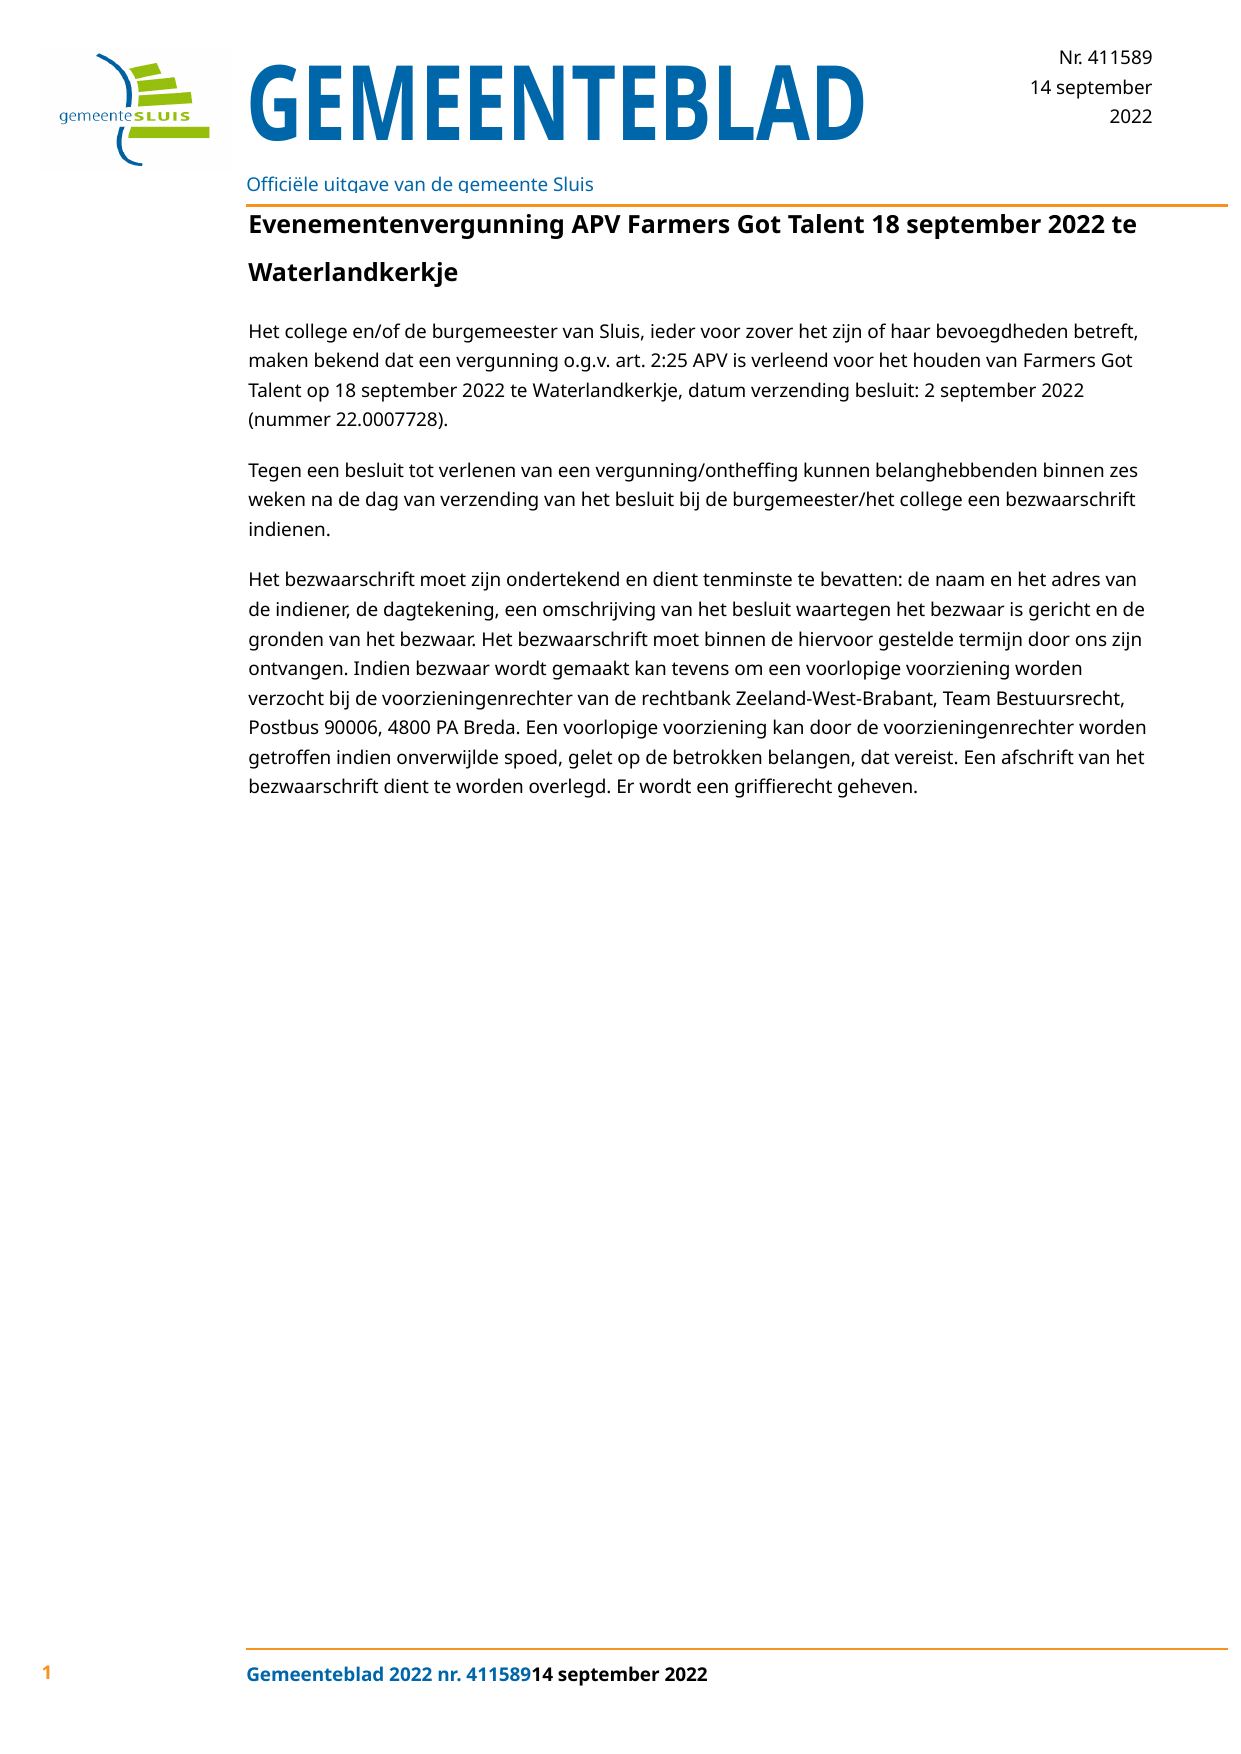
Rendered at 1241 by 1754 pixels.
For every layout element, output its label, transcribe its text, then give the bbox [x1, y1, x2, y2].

text Tegen een besluit tot verlenen van een vergunning/ontheffing kunnen belanghebbenden binnen zes weken na de dag van verzending van het besluit bij de burgemeester/het college een bezwaarschrift indienen. [248, 457, 1152, 542]
text Het bezwaarschrift moet zijn ondertekend en dient tenminste te bevatten: de naam en het adres van de indiener, de dagtekening, een omschrijving van het besluit waartegen het bezwaar is gericht en de gronden van het bezwaar. Het bezwaarschrift moet binnen de hiervoor gestelde termijn door ons zijn ontvangen. Indien bezwaar wordt gemaakt kan tevens om een voorlopige voorziening worden verzocht bij de voorzieningenrechter van de rechtbank Zeeland-West-Brabant, Team Bestuursrecht, Postbus 90006, 4800 PA Breda. Een voorlopige voorziening kan door de voorzieningenrechter worden getroffen indien onverwijlde spoed, gelet op de betrokken belangen, dat vereist. Een afschrift van het bezwaarschrift dient te worden overlegd. Er wordt een griffierecht geheven. [248, 567, 1152, 799]
picture [41, 47, 231, 172]
text Evenementenvergunning APV Farmers Got Talent 18 september 2022 te Waterlandkerkje [248, 207, 1152, 288]
text Het college en/of de burgemeester van Sluis, ieder voor zover het zijn of haar bevoegdheden betreft, maken bekend dat een vergunning o.g.v. art. 2:25 APV is verleend voor het houden van Farmers Got Talent op 18 september 2022 te Waterlandkerkje, datum verzending besluit: 2 september 2022 (nummer 22.0007728). [248, 318, 1152, 432]
